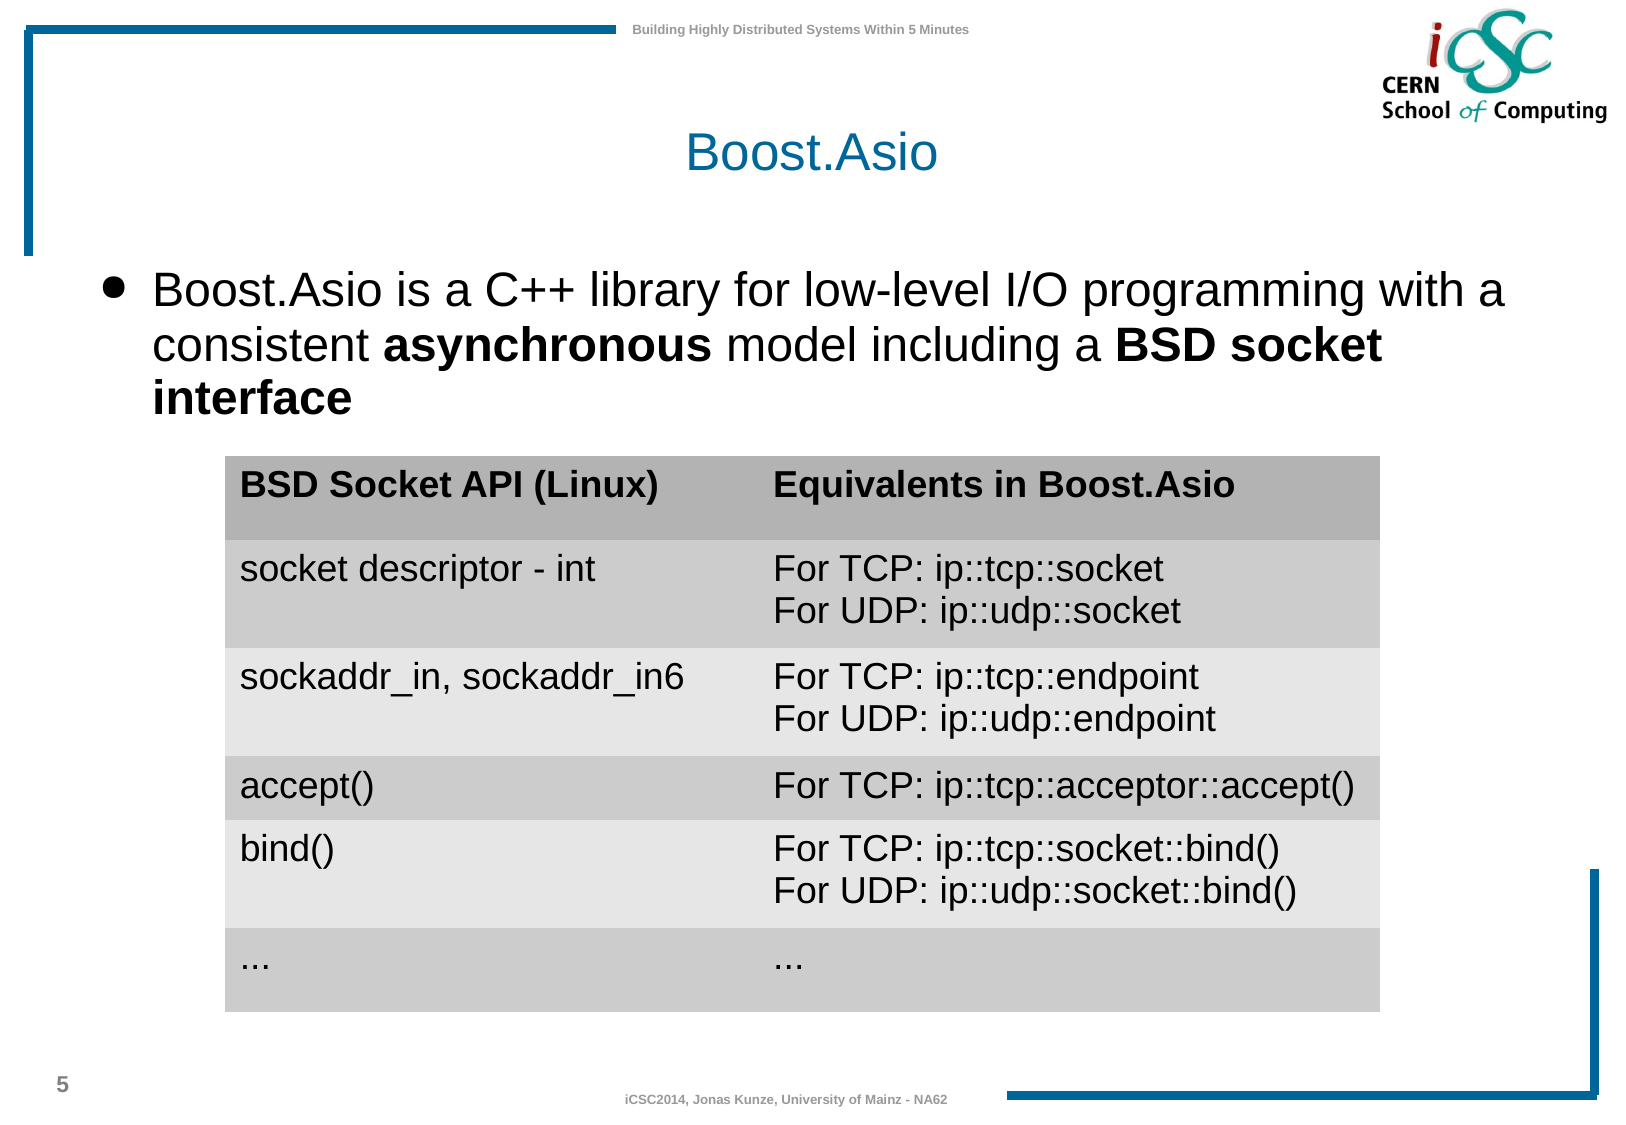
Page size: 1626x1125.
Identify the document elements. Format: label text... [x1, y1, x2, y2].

table_cell For TCP: ip::tcp::acceptor::accept() [758, 756, 1380, 820]
table_cell socket descriptor - int [225, 540, 758, 648]
table_cell ... [758, 928, 1380, 1012]
table_header BSD Socket API (Linux) [225, 456, 758, 540]
table_cell sockaddr_in, sockaddr_in6 [225, 648, 758, 756]
picture [1381, 8, 1608, 125]
table_header Equivalents in Boost.Asio [758, 456, 1380, 540]
table_cell accept() [225, 756, 758, 820]
table_cell ... [225, 928, 758, 1012]
table_cell bind() [225, 820, 758, 928]
table_cell For TCP: ip::tcp::endpoint For UDP: ip::udp::endpoint [758, 648, 1380, 756]
table_cell For TCP: ip::tcp::socket::bind() For UDP: ip::udp::socket::bind() [758, 820, 1380, 928]
title Boost.Asio [81, 44, 1544, 233]
list Boost.Asio is a C++ library for low-level I/O programming with a consistent asynchronous model including a BSD socket interface [81, 263, 1512, 1051]
table_cell For TCP: ip::tcp::socket For UDP: ip::udp::socket [758, 540, 1380, 648]
